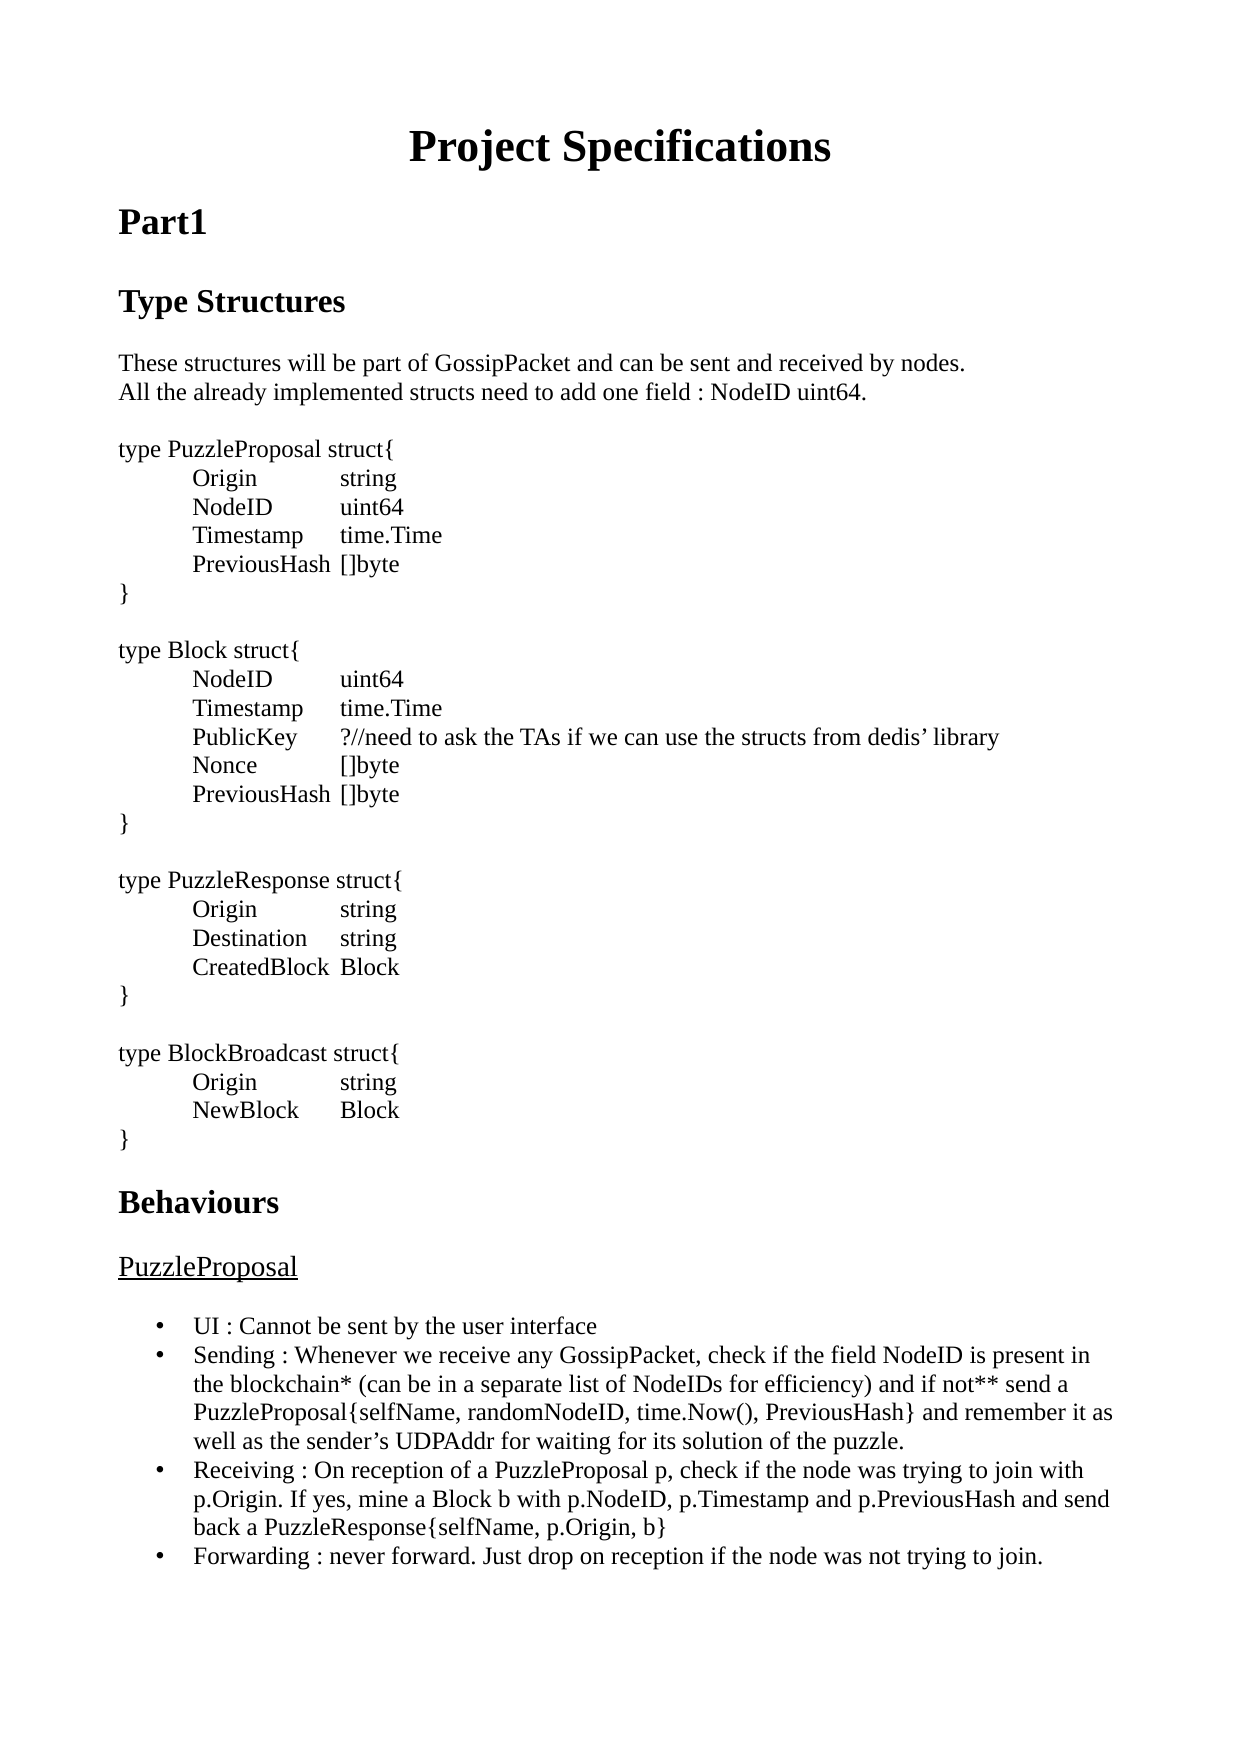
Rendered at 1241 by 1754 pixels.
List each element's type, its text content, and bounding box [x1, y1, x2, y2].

text All the already implemented structs need to add one field : NodeID uint64. [118, 377, 1122, 406]
text type BlockBroadcast struct{ [118, 1038, 1122, 1067]
text } [118, 808, 1122, 837]
text PuzzleProposal [118, 1249, 1122, 1282]
text Destination string [118, 923, 1122, 952]
list UI : Cannot be sent by the user interface [156, 1311, 1122, 1340]
text CreatedBlock Block [118, 952, 1122, 981]
text PreviousHash []byte [118, 549, 1122, 578]
text PreviousHash []byte [118, 779, 1122, 808]
text Behaviours [118, 1182, 1122, 1220]
text } [118, 1124, 1122, 1153]
text type PuzzleResponse struct{ [118, 866, 1122, 894]
text } [118, 981, 1122, 1009]
text NodeID uint64 [118, 492, 1122, 521]
list Sending : Whenever we receive any GossipPacket, check if the field NodeID is present in the blockchain* (can be in a separate list of NodeIDs for efficiency) and if not** send a PuzzleProposal{selfName, randomNodeID, time.Now(), PreviousHash} and remember it as well as the sender’s UDPAddr for waiting for its solution of the puzzle. [156, 1340, 1122, 1455]
text type PuzzleProposal struct{ [118, 434, 1122, 463]
text Origin string [118, 1067, 1122, 1096]
text NewBlock Block [118, 1096, 1122, 1124]
text Timestamp time.Time [118, 693, 1122, 722]
text Timestamp time.Time [118, 521, 1122, 549]
text Origin string [118, 463, 1122, 492]
text } [118, 578, 1122, 607]
text NodeID uint64 [118, 664, 1122, 693]
text type Block struct{ [118, 636, 1122, 664]
text Origin string [118, 894, 1122, 923]
list Receiving : On reception of a PuzzleProposal p, check if the node was trying to join with p.Origin. If yes, mine a Block b with p.NodeID, p.Timestamp and p.PreviousHash and send back a PuzzleResponse{selfName, p.Origin, b} [156, 1455, 1122, 1541]
text Project Specifications [118, 118, 1122, 171]
text Nonce []byte [118, 751, 1122, 779]
text Type Structures [118, 281, 1122, 319]
text These structures will be part of GossipPacket and can be sent and received by nodes. [118, 348, 1122, 377]
text PublicKey ?//need to ask the TAs if we can use the structs from dedis’ library [118, 722, 1122, 751]
text Part1 [118, 199, 1122, 243]
list Forwarding : never forward. Just drop on reception if the node was not trying to join. [156, 1541, 1122, 1570]
